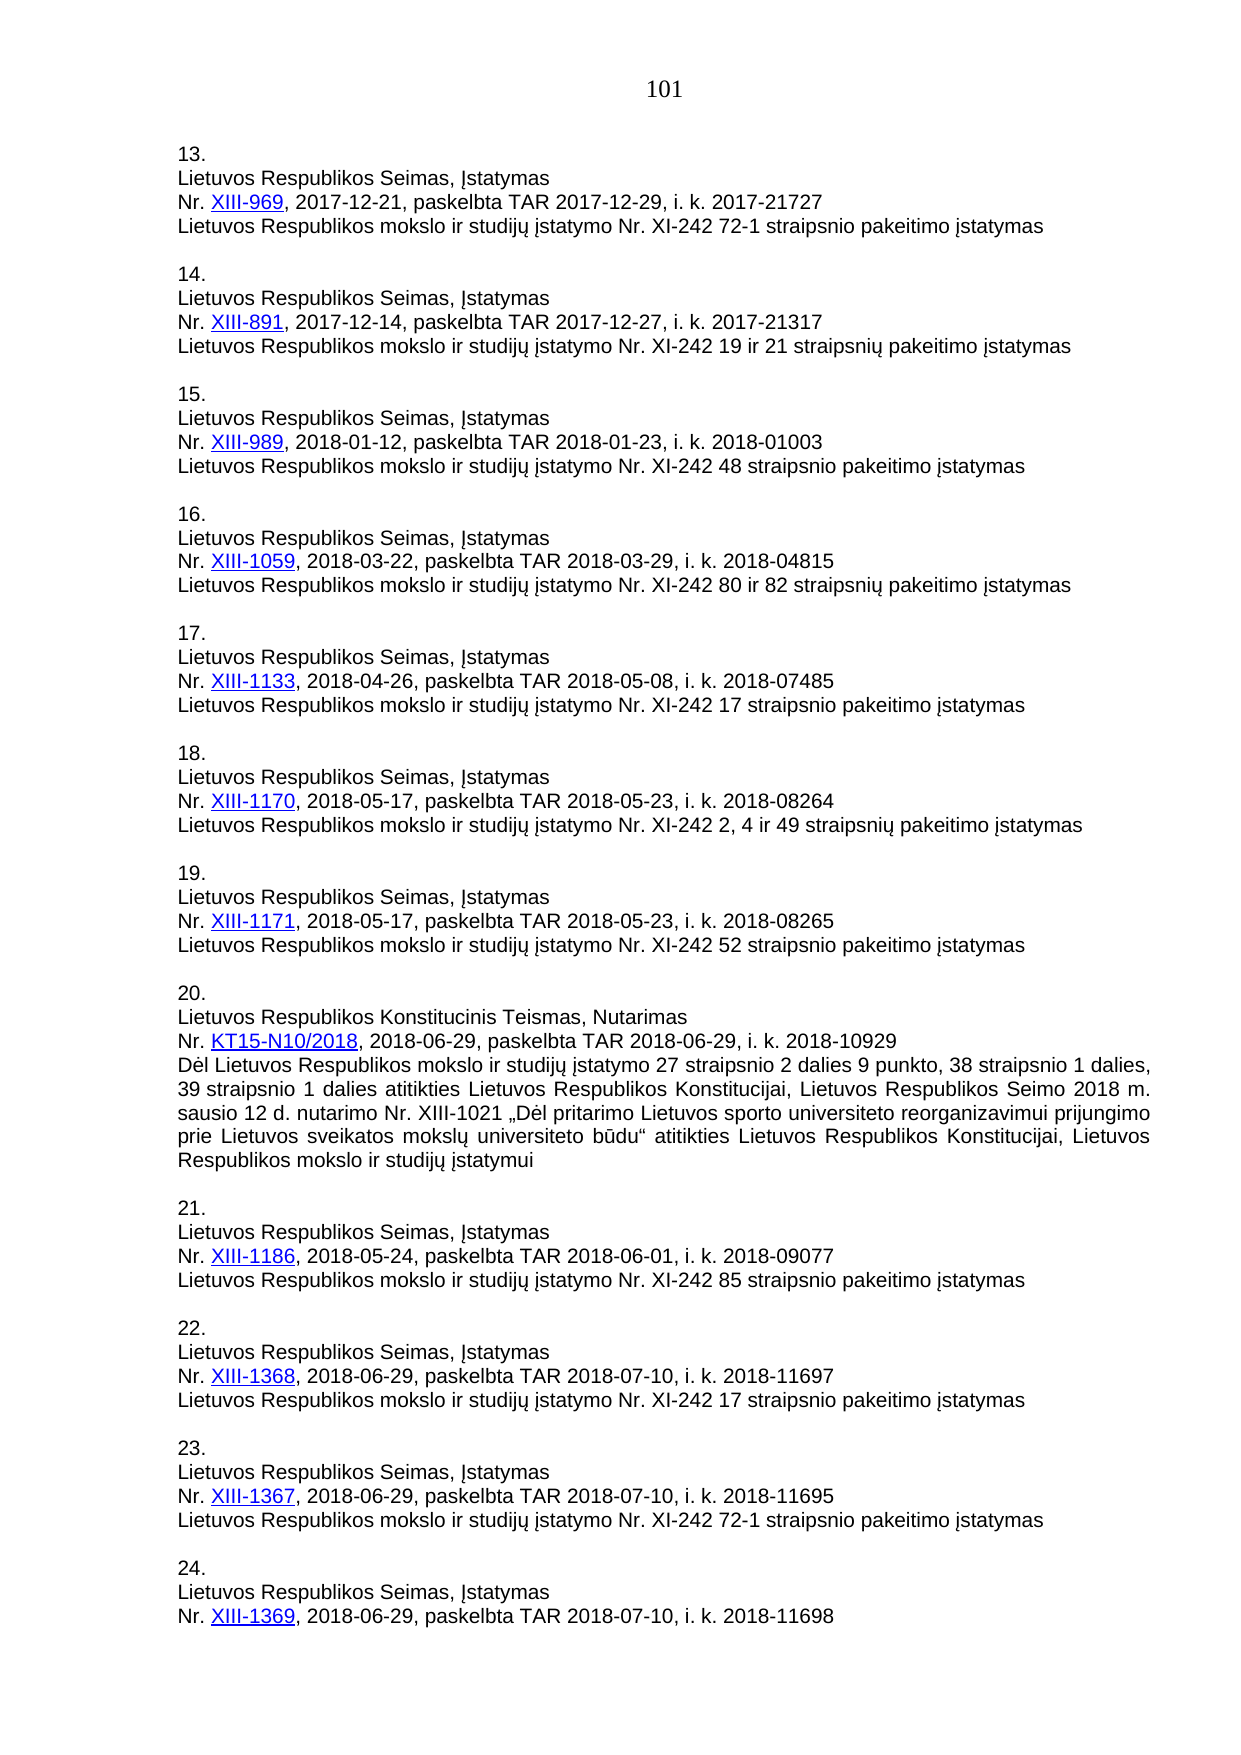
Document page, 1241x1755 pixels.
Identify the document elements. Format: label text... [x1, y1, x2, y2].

text Lietuvos Respublikos mokslo ir studijų įstatymo Nr. XI-242 72-1 straipsnio pakeitimo įstatymas [177, 1508, 1152, 1532]
text 22. [177, 1316, 1152, 1340]
text Lietuvos Respublikos Konstitucinis Teismas, Nutarimas [177, 1004, 1152, 1028]
text Dėl Lietuvos Respublikos mokslo ir studijų įstatymo 27 straipsnio 2 dalies 9 punkto, 38 straipsnio 1 dalies, 39 straipsnio 1 dalies atitikties Lietuvos Respublikos Konstitucijai, Lietuvos Respublikos Seimo 2018 m. sausio 12 d. nutarimo Nr. XIII-1021 „Dėl pritarimo Lietuvos sporto universiteto reorganizavimui prijungimo prie Lietuvos sveikatos mokslų universiteto būdu“ atitikties Lietuvos Respublikos Konstitucijai, Lietuvos Respublikos mokslo ir studijų įstatymui [177, 1052, 1152, 1172]
text 20. [177, 981, 1152, 1004]
text Lietuvos Respublikos mokslo ir studijų įstatymo Nr. XI-242 17 straipsnio pakeitimo įstatymas [177, 693, 1152, 717]
text 17. [177, 621, 1152, 645]
text Nr. XIII-1368, 2018-06-29, paskelbta TAR 2018-07-10, i. k. 2018-11697 [177, 1364, 1152, 1388]
text 15. [177, 382, 1152, 406]
text 13. [177, 142, 1152, 166]
text Lietuvos Respublikos Seimas, Įstatymas [177, 1340, 1152, 1364]
text Lietuvos Respublikos Seimas, Įstatymas [177, 645, 1152, 669]
text 21. [177, 1196, 1152, 1220]
text Lietuvos Respublikos mokslo ir studijų įstatymo Nr. XI-242 48 straipsnio pakeitimo įstatymas [177, 453, 1152, 477]
text Nr. XIII-1133, 2018-04-26, paskelbta TAR 2018-05-08, i. k. 2018-07485 [177, 669, 1152, 693]
text 23. [177, 1436, 1152, 1460]
text Nr. XIII-1059, 2018-03-22, paskelbta TAR 2018-03-29, i. k. 2018-04815 [177, 549, 1152, 573]
text Lietuvos Respublikos mokslo ir studijų įstatymo Nr. XI-242 19 ir 21 straipsnių pakeitimo įstatymas [177, 334, 1152, 358]
text Nr. XIII-1186, 2018-05-24, paskelbta TAR 2018-06-01, i. k. 2018-09077 [177, 1244, 1152, 1268]
text Nr. XIII-1171, 2018-05-17, paskelbta TAR 2018-05-23, i. k. 2018-08265 [177, 909, 1152, 933]
text Lietuvos Respublikos Seimas, Įstatymas [177, 406, 1152, 429]
text Nr. XIII-969, 2017-12-21, paskelbta TAR 2017-12-29, i. k. 2017-21727 [177, 190, 1152, 214]
text Lietuvos Respublikos Seimas, Įstatymas [177, 525, 1152, 549]
text Lietuvos Respublikos Seimas, Įstatymas [177, 1220, 1152, 1244]
text Lietuvos Respublikos mokslo ir studijų įstatymo Nr. XI-242 52 straipsnio pakeitimo įstatymas [177, 933, 1152, 957]
text Nr. XIII-1367, 2018-06-29, paskelbta TAR 2018-07-10, i. k. 2018-11695 [177, 1484, 1152, 1508]
text Lietuvos Respublikos mokslo ir studijų įstatymo Nr. XI-242 85 straipsnio pakeitimo įstatymas [177, 1268, 1152, 1292]
text 19. [177, 861, 1152, 885]
text 24. [177, 1556, 1152, 1579]
text Lietuvos Respublikos Seimas, Įstatymas [177, 166, 1152, 190]
text Lietuvos Respublikos mokslo ir studijų įstatymo Nr. XI-242 2, 4 ir 49 straipsnių pakeitimo įstatymas [177, 813, 1152, 837]
text 16. [177, 501, 1152, 525]
text Nr. KT15-N10/2018, 2018-06-29, paskelbta TAR 2018-06-29, i. k. 2018-10929 [177, 1028, 1152, 1052]
text Nr. XIII-891, 2017-12-14, paskelbta TAR 2017-12-27, i. k. 2017-21317 [177, 310, 1152, 334]
text Nr. XIII-989, 2018-01-12, paskelbta TAR 2018-01-23, i. k. 2018-01003 [177, 429, 1152, 453]
text Lietuvos Respublikos Seimas, Įstatymas [177, 1460, 1152, 1484]
text Lietuvos Respublikos Seimas, Įstatymas [177, 765, 1152, 789]
text Lietuvos Respublikos mokslo ir studijų įstatymo Nr. XI-242 72-1 straipsnio pakeitimo įstatymas [177, 214, 1152, 238]
text Lietuvos Respublikos mokslo ir studijų įstatymo Nr. XI-242 80 ir 82 straipsnių pakeitimo įstatymas [177, 573, 1152, 597]
text 18. [177, 741, 1152, 765]
text 14. [177, 262, 1152, 286]
text Nr. XIII-1170, 2018-05-17, paskelbta TAR 2018-05-23, i. k. 2018-08264 [177, 789, 1152, 813]
text Lietuvos Respublikos mokslo ir studijų įstatymo Nr. XI-242 17 straipsnio pakeitimo įstatymas [177, 1388, 1152, 1412]
text Lietuvos Respublikos Seimas, Įstatymas [177, 286, 1152, 310]
text Lietuvos Respublikos Seimas, Įstatymas [177, 885, 1152, 909]
text Nr. XIII-1369, 2018-06-29, paskelbta TAR 2018-07-10, i. k. 2018-11698 [177, 1603, 1152, 1627]
text Lietuvos Respublikos Seimas, Įstatymas [177, 1579, 1152, 1603]
